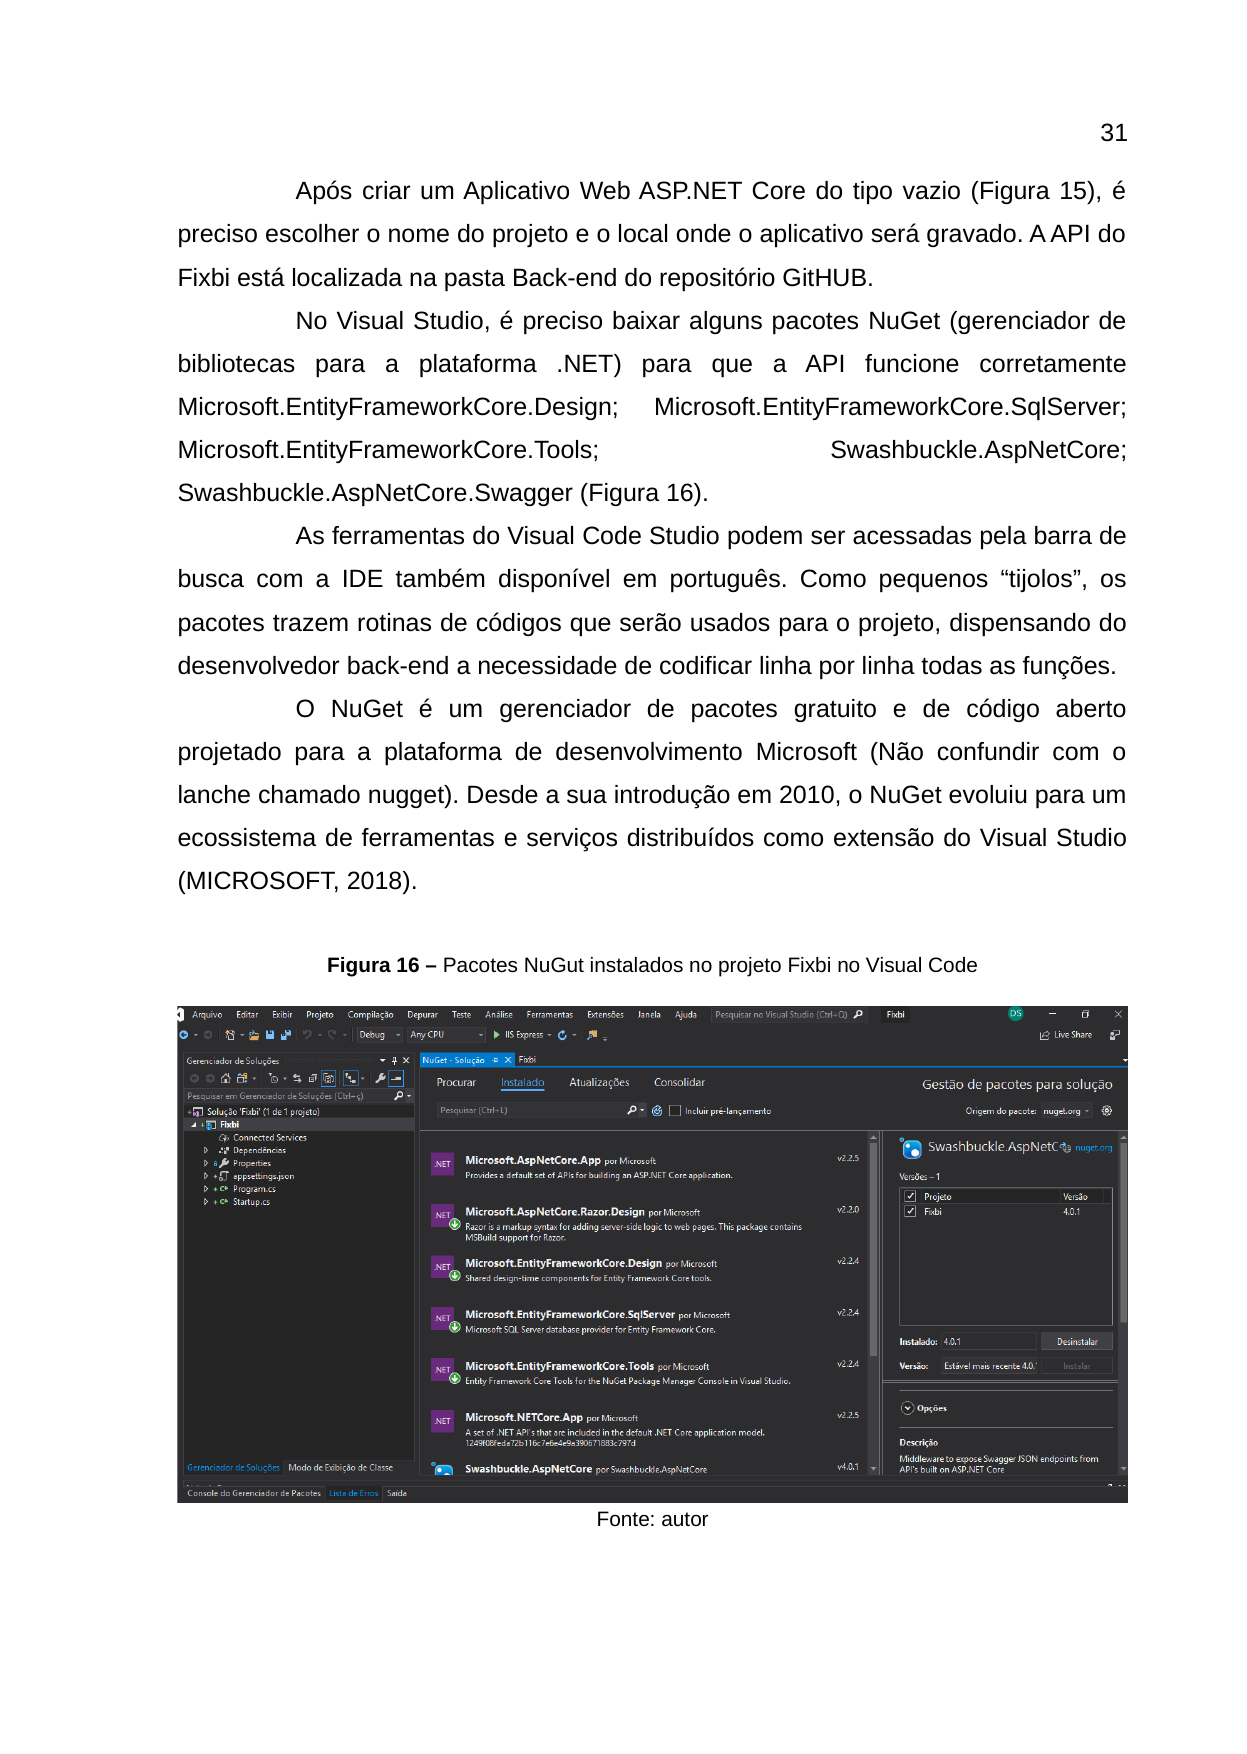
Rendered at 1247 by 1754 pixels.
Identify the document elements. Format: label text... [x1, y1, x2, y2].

text As ferramentas do Visual Code Studio podem ser acessadas pela barra de busca com a IDE também disponível em português. Como pequenos “tijolos”, os pacotes trazem rotinas de códigos que serão usados para o projeto, dispensando do desenvolvedor back-end a necessidade de codificar linha por linha todas as funções. [177, 521, 1128, 679]
text Figura 16 – Pacotes NuGut instalados no projeto Fixbi no Visual Code [177, 953, 1128, 977]
text Fonte: autor [177, 1503, 1128, 1531]
text No Visual Studio, é preciso baixar alguns pacotes NuGet (gerenciador de bibliotecas para a plataforma .NET) para que a API funcione corretamente Microsoft.EntityFrameworkCore.Design; Microsoft.EntityFrameworkCore.SqlServer; Microsoft.EntityFrameworkCore.Tools; Swashbuckle.AspNetCore; Swashbuckle.AspNetCore.Swagger (Figura 16). [177, 306, 1128, 507]
picture [177, 1006, 1128, 1503]
text Após criar um Aplicativo Web ASP.NET Core do tipo vazio (Figura 15), é preciso escolher o nome do projeto e o local onde o aplicativo será gravado. A API do Fixbi está localizada na pasta Back-end do repositório GitHUB. [177, 176, 1128, 291]
text O NuGet é um gerenciador de pacotes gratuito e de código aberto projetado para a plataforma de desenvolvimento Microsoft (Não confundir com o lanche chamado nugget). Desde a sua introdução em 2010, o NuGet evoluiu para um ecossistema de ferramentas e serviços distribuídos como extensão do Visual Studio (MICROSOFT, 2018). [177, 694, 1128, 895]
